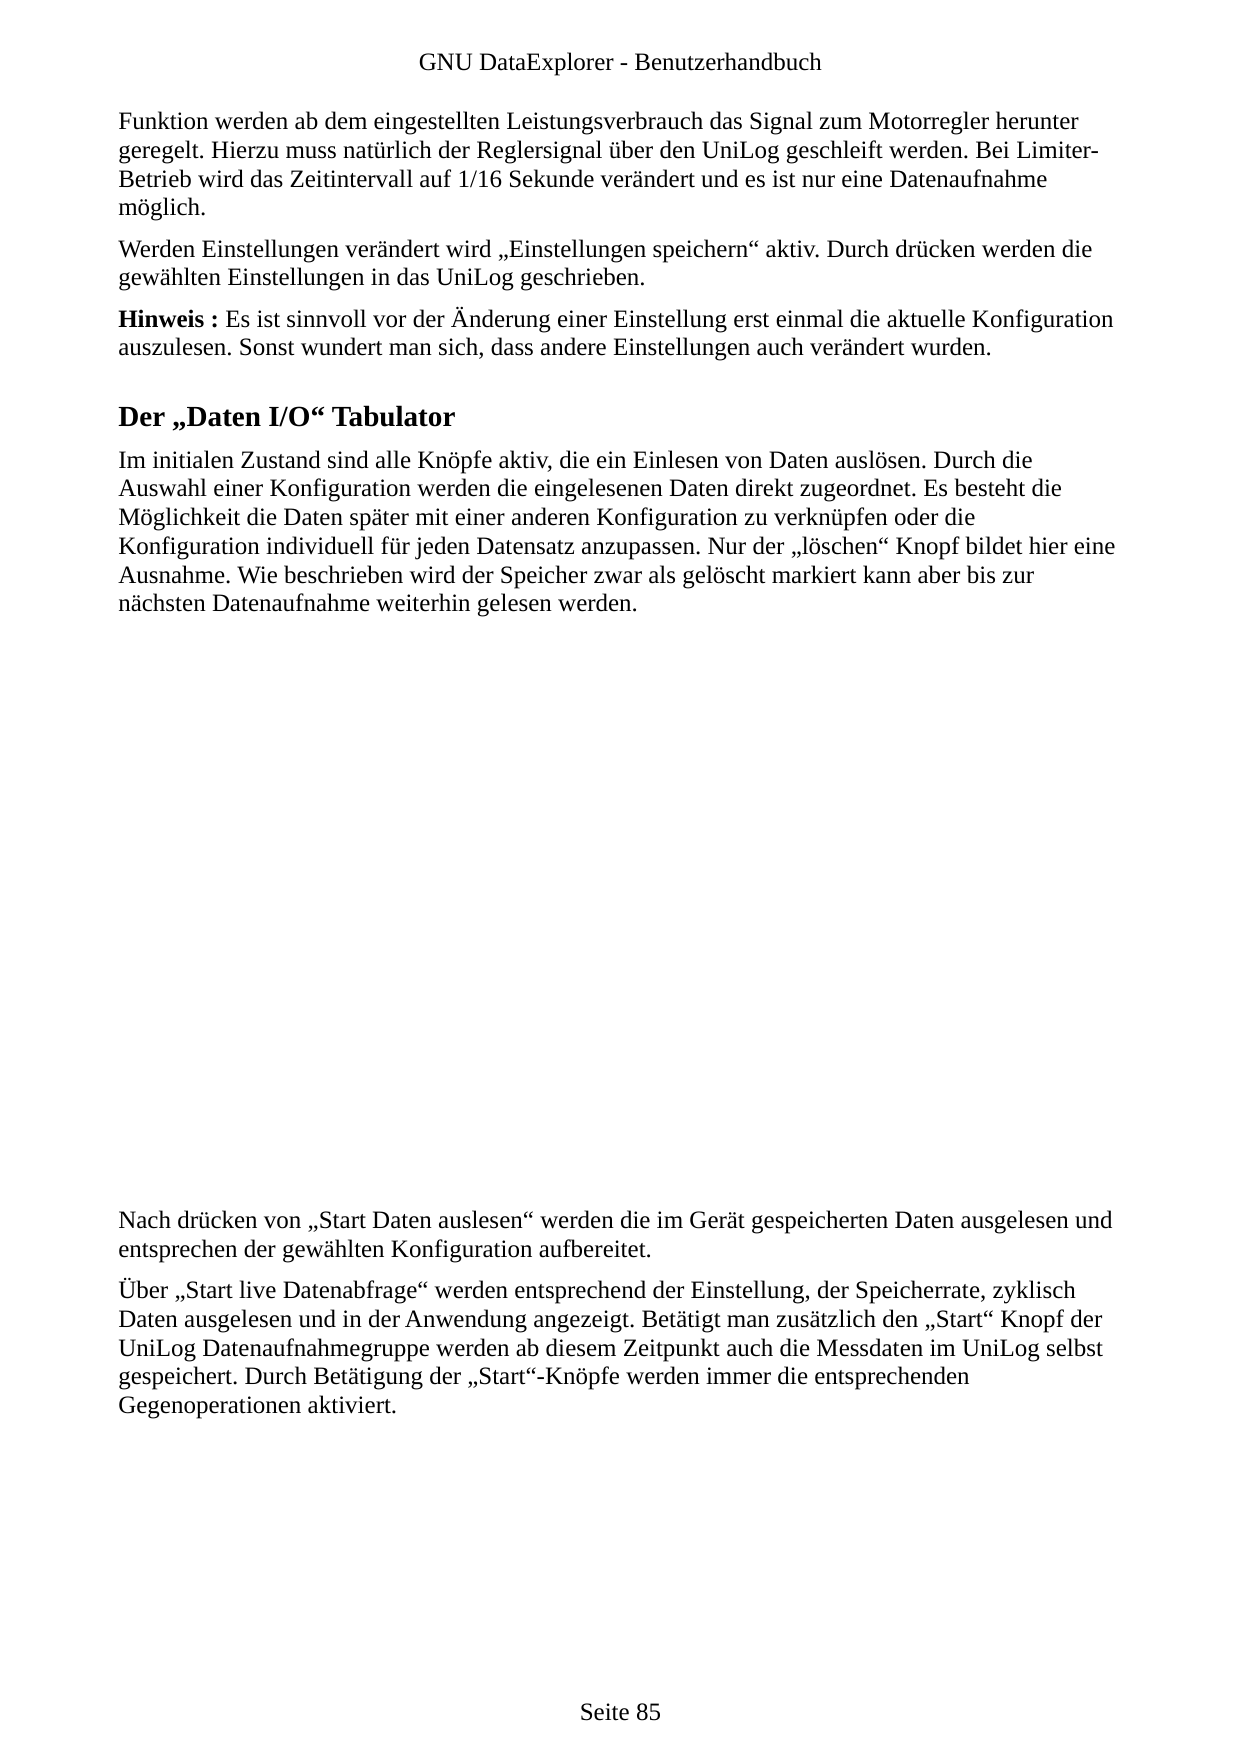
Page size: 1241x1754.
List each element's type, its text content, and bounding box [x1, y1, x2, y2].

text Im initialen Zustand sind alle Knöpfe aktiv, die ein Einlesen von Daten auslösen. Durch die Auswahl einer Konfiguration werden die eingelesenen Daten direkt zugeordnet. Es besteht die Möglichkeit die Daten später mit einer anderen Konfiguration zu verknüpfen oder die Konfiguration individuell für jeden Datensatz anzupassen. Nur der „löschen“ Knopf bildet hier eine Ausnahme. Wie beschrieben wird der Speicher zwar als gelöscht markiert kann aber bis zur nächsten Datenaufnahme weiterhin gelesen werden. [118, 445, 1122, 617]
subtitle Der „Daten I/O“ Tabulator [118, 399, 1122, 432]
text Werden Einstellungen verändert wird „Einstellungen speichern“ aktiv. Durch drücken werden die gewählten Einstellungen in das UniLog geschrieben. [118, 234, 1122, 291]
text Funktion werden ab dem eingestellten Leistungsverbrauch das Signal zum Motorregler herunter geregelt. Hierzu muss natürlich der Reglersignal über den UniLog geschleift werden. Bei Limiter- Betrieb wird das Zeitintervall auf 1/16 Sekunde verändert und es ist nur eine Datenaufnahme möglich. [118, 106, 1122, 221]
text Über „Start live Datenabfrage“ werden entsprechend der Einstellung, der Speicherrate, zyklisch Daten ausgelesen und in der Anwendung angezeigt. Betätigt man zusätzlich den „Start“ Knopf der UniLog Datenaufnahmegruppe werden ab diesem Zeitpunkt auch die Messdaten im UniLog selbst gespeichert. Durch Betätigung der „Start“-Knöpfe werden immer die entsprechenden Gegenoperationen aktiviert. [118, 1275, 1122, 1419]
text Nach drücken von „Start Daten auslesen“ werden die im Gerät gespeicherten Daten ausgelesen und entsprechen der gewählten Konfiguration aufbereitet. [118, 1205, 1122, 1263]
text Hinweis : Es ist sinnvoll vor der Änderung einer Einstellung erst einmal die aktuelle Konfiguration auszulesen. Sonst wundert man sich, dass andere Einstellungen auch verändert wurden. [118, 304, 1122, 361]
